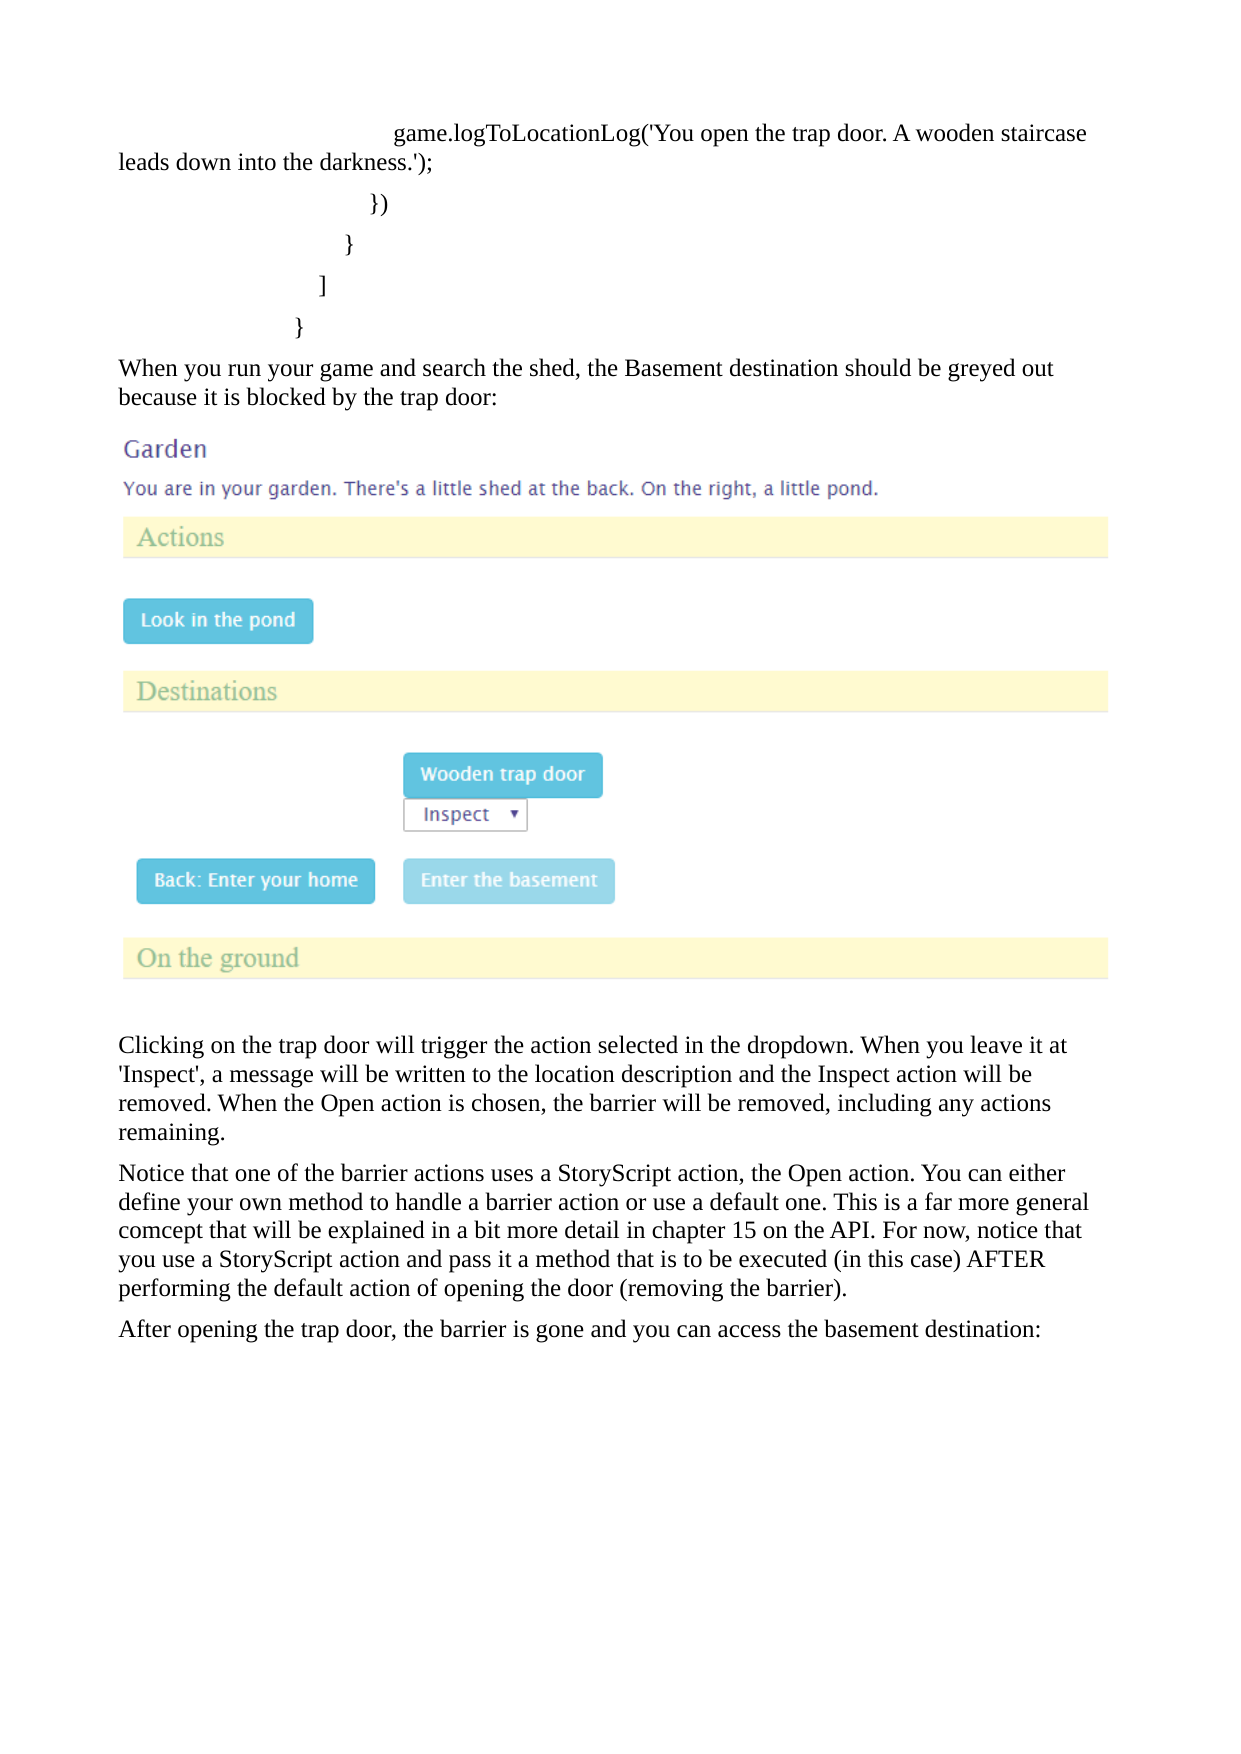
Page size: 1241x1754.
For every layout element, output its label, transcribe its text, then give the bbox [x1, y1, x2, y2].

text ] [118, 271, 1122, 299]
text game.logToLocationLog('You open the trap door. A wooden staircase leads down into the darkness.'); [118, 118, 1122, 176]
text }) [118, 188, 1122, 217]
text After opening the trap door, the barrier is gone and you can access the basement destination: [118, 1314, 1122, 1343]
text When you run your game and search the shed, the Basement destination should be greyed out because it is blocked by the trap door: [118, 353, 1122, 411]
text Clicking on the trap door will trigger the action selected in the dropdown. When you leave it at 'Inspect', a message will be written to the location description and the Inspect action will be removed. When the Open action is chosen, the barrier will be removed, including any actions remaining. [118, 1031, 1122, 1146]
picture [118, 423, 1123, 990]
text } [118, 312, 1122, 341]
text Notice that one of the barrier actions uses a StoryScript action, the Open action. You can either define your own method to handle a barrier action or use a default one. This is a far more general comcept that will be explained in a bit more detail in chapter 15 on the API. For now, notice that you use a StoryScript action and pass it a method that is to be executed (in this case) AFTER performing the default action of opening the door (removing the barrier). [118, 1158, 1122, 1302]
text } [118, 229, 1122, 258]
